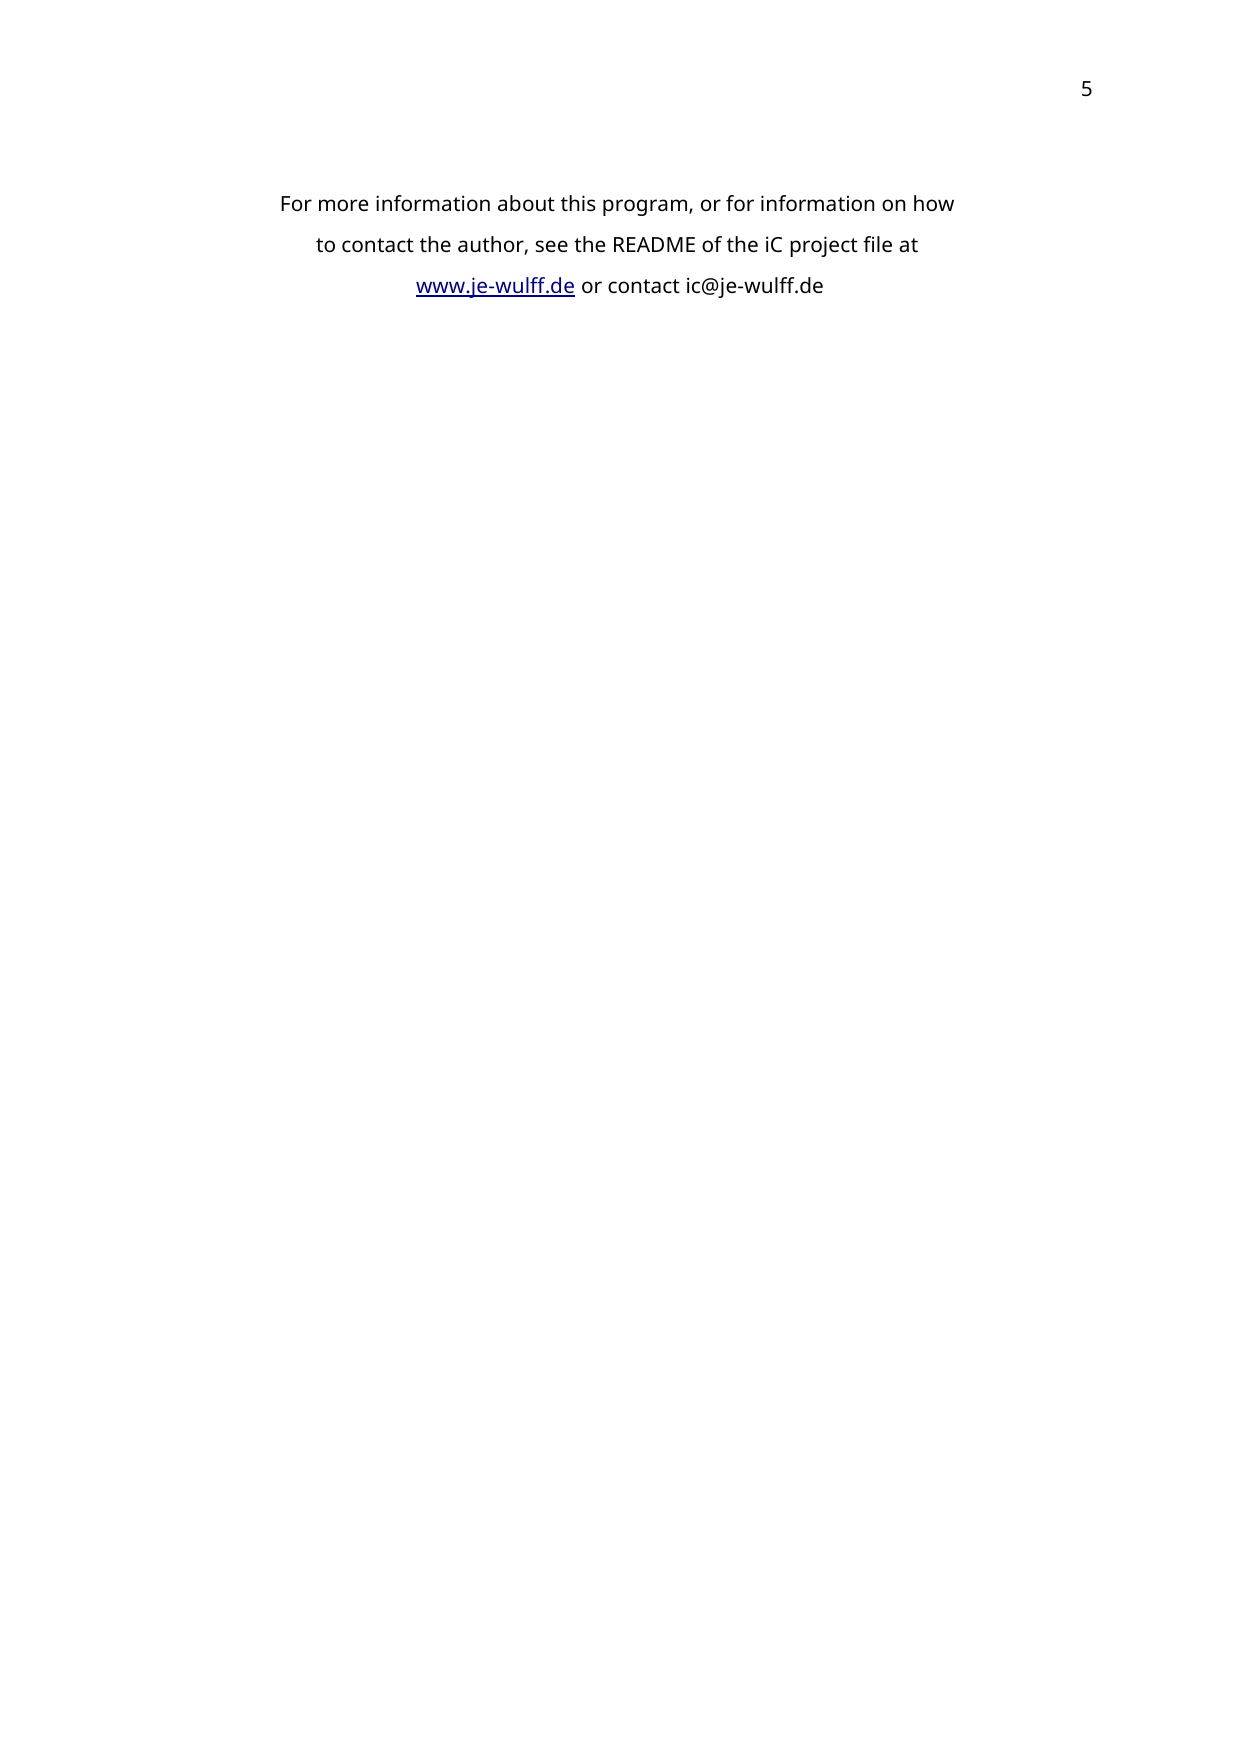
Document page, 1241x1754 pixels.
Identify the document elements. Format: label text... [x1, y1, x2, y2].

text www.je-wulff.de or contact ic@je-wulff.de [148, 271, 1092, 299]
text For more information about this program, or for information on how [148, 189, 1092, 217]
text to contact the author, see the README of the iC project file at [148, 230, 1092, 258]
